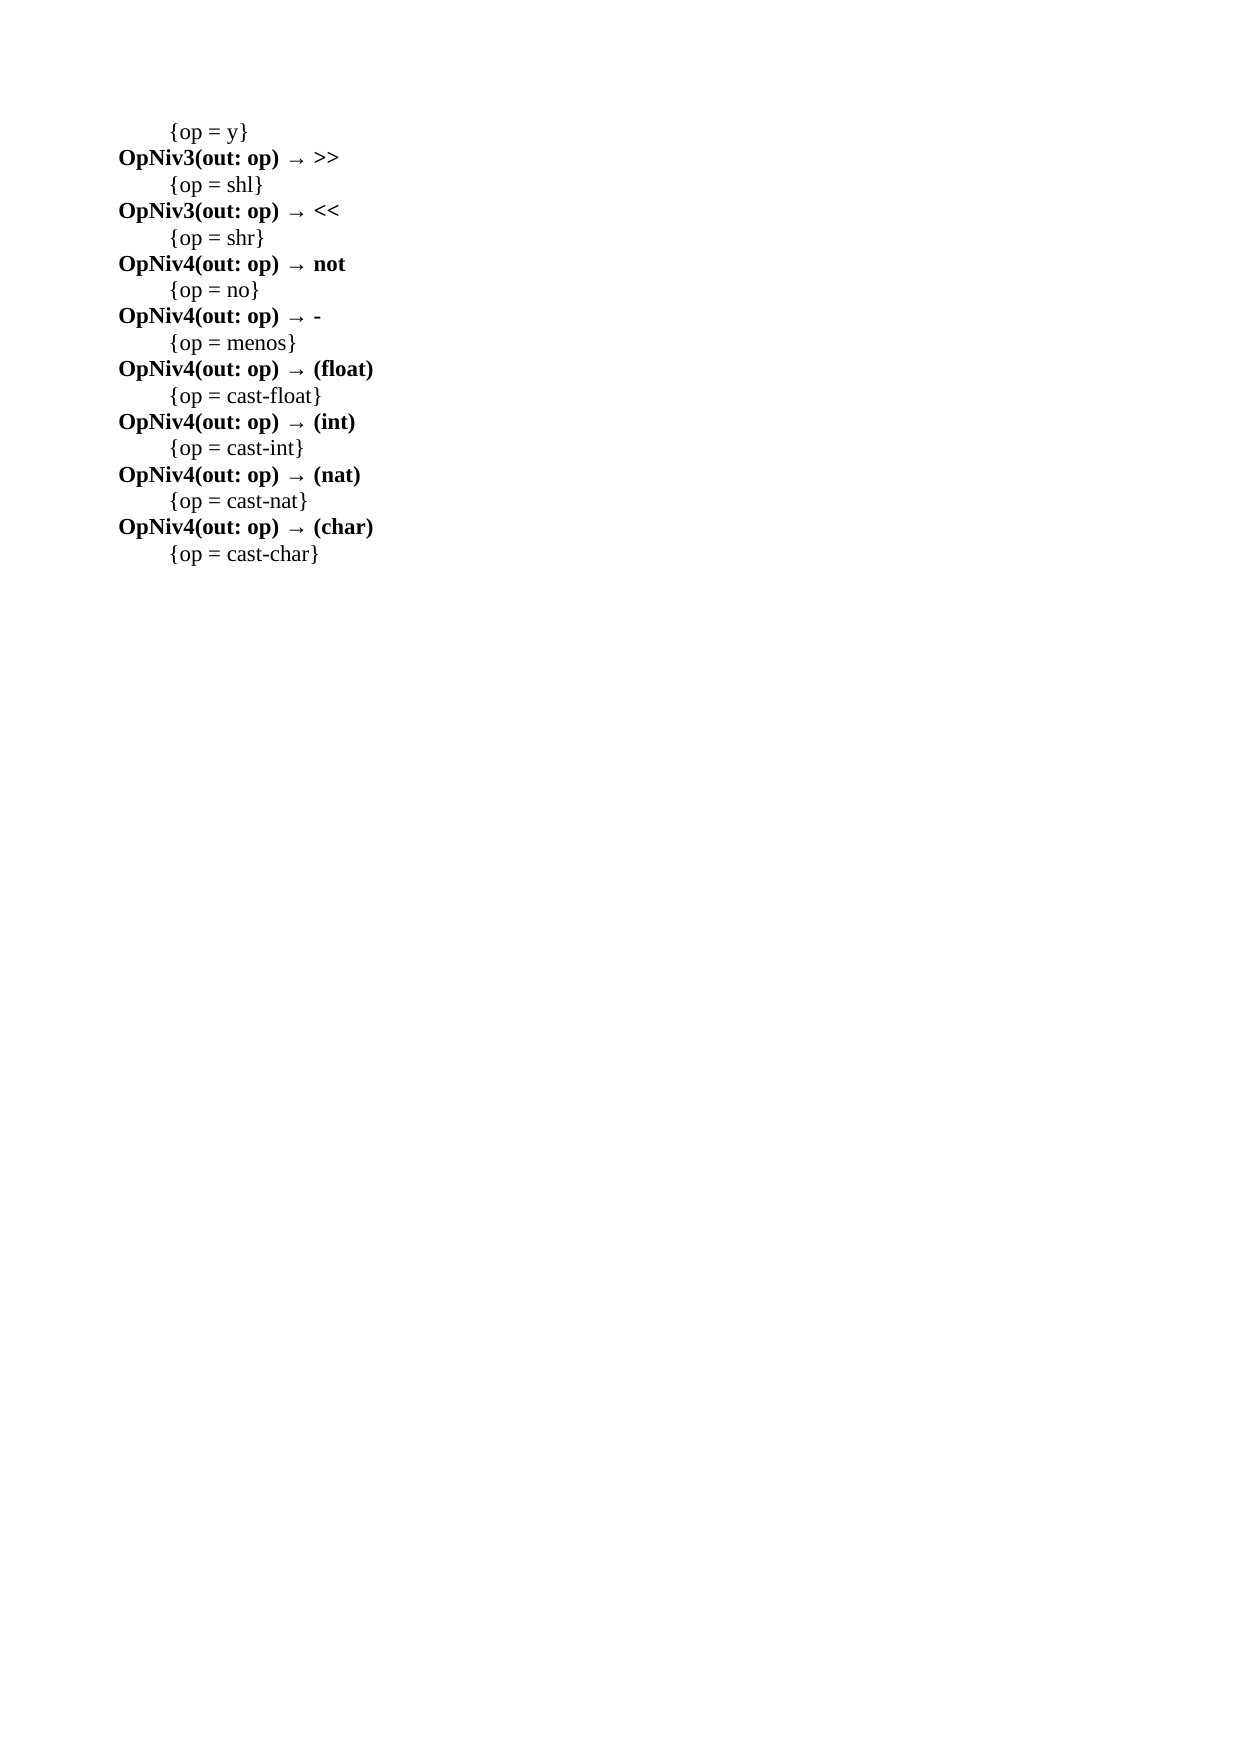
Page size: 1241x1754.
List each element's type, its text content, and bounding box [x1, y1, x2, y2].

text OpNiv4(out: op) → (int) [118, 408, 1122, 434]
text {op = cast-nat} [118, 487, 1122, 513]
text OpNiv3(out: op) → >> [118, 144, 1122, 171]
text {op = menos} [118, 329, 1122, 355]
text OpNiv4(out: op) → (nat) [118, 461, 1122, 487]
text {op = shl} [118, 171, 1122, 197]
text {op = y} [118, 118, 1122, 144]
text OpNiv4(out: op) → (char) [118, 513, 1122, 540]
text {op = cast-int} [118, 434, 1122, 461]
text OpNiv3(out: op) → << [118, 197, 1122, 223]
text {op = cast-char} [118, 540, 1122, 566]
text OpNiv4(out: op) → (float) [118, 355, 1122, 382]
text OpNiv4(out: op) → not [118, 250, 1122, 276]
text {op = no} [118, 276, 1122, 303]
text OpNiv4(out: op) → - [118, 303, 1122, 329]
text {op = cast-float} [118, 382, 1122, 408]
text {op = shr} [118, 223, 1122, 250]
